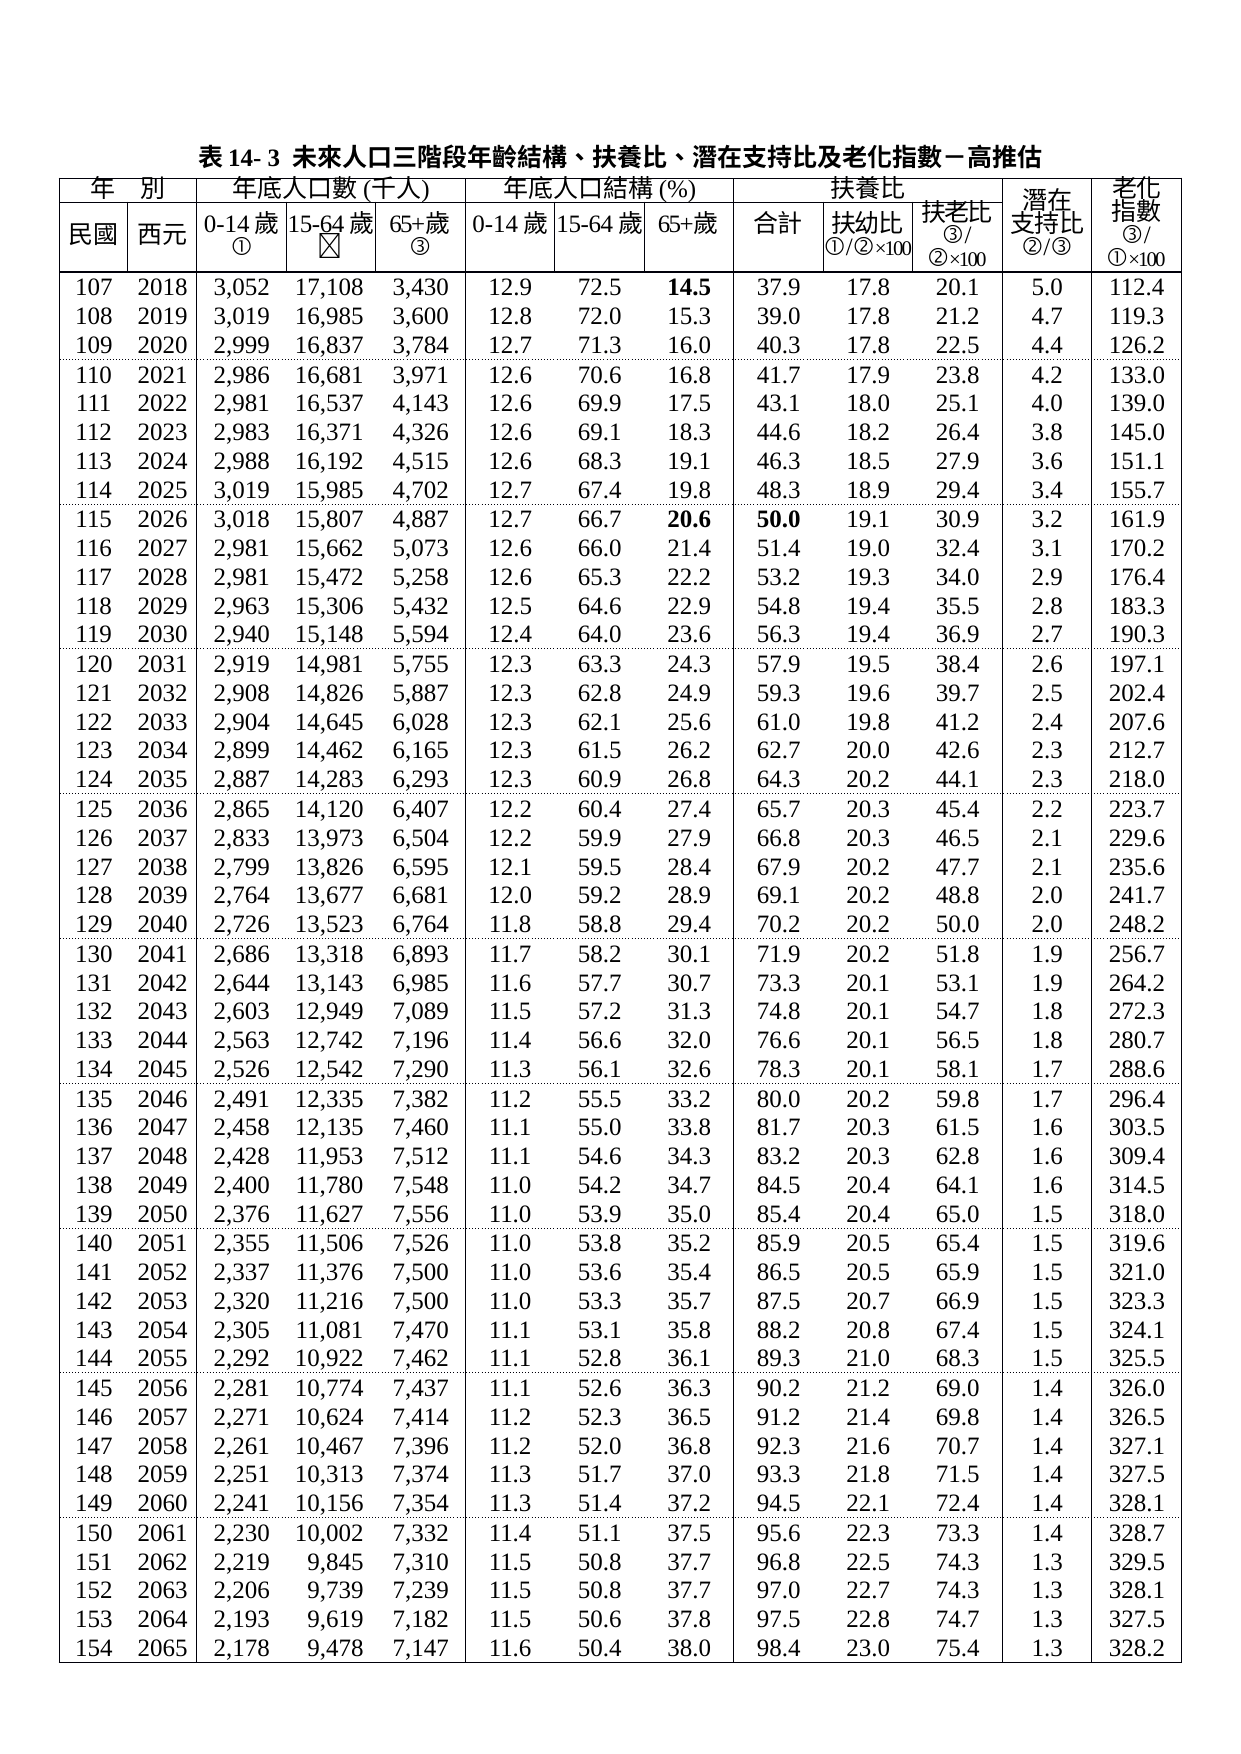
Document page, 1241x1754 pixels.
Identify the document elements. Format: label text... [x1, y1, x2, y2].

table_cell 11.0 [466, 1170, 555, 1199]
table_cell 53.3 [555, 1286, 644, 1315]
table_cell 10,156 [286, 1488, 376, 1517]
table_cell 127 [60, 852, 128, 880]
table_cell 56.5 [913, 1025, 1002, 1054]
table_cell 12.0 [466, 880, 555, 909]
table_cell 12.1 [466, 852, 555, 880]
table_cell 30.7 [644, 968, 733, 996]
table_cell 22.8 [823, 1604, 913, 1633]
table_cell 13,826 [286, 852, 376, 880]
table_cell 38.4 [913, 648, 1002, 678]
table_cell 7,089 [376, 996, 465, 1025]
table_cell 14,826 [286, 678, 376, 707]
table_cell 3,018 [197, 504, 286, 533]
table_cell 2,887 [197, 764, 286, 793]
table_cell 28.9 [644, 880, 733, 909]
table_cell 34.7 [644, 1170, 733, 1199]
table_cell 60.4 [555, 793, 644, 823]
table_cell 9,845 [286, 1547, 376, 1576]
table_cell 2047 [128, 1113, 196, 1141]
table_cell 117 [60, 562, 128, 591]
table_cell 110 [60, 359, 128, 388]
table_cell 16,192 [286, 446, 376, 475]
table_cell 149 [60, 1488, 128, 1517]
table_cell 12.9 [466, 273, 555, 301]
table_cell 141 [60, 1257, 128, 1286]
table_cell 11.6 [466, 1633, 555, 1662]
table_cell 150 [60, 1517, 128, 1547]
table_cell 264.2 [1092, 968, 1181, 996]
table_cell 61.5 [913, 1113, 1002, 1141]
table_cell 19.1 [644, 446, 733, 475]
table_cell 235.6 [1092, 852, 1181, 880]
table_cell 2019 [128, 301, 196, 330]
table_cell 68.3 [913, 1344, 1002, 1372]
table_cell 62.7 [734, 736, 823, 764]
table_cell 256.7 [1092, 938, 1181, 968]
table_cell 3.6 [1003, 446, 1091, 475]
table_cell 13,318 [286, 938, 376, 968]
table_cell 12.6 [466, 417, 555, 446]
table_cell 2,999 [197, 330, 286, 359]
table_cell 94.5 [734, 1488, 823, 1517]
table_cell 0-14歲  [197, 203, 286, 271]
table_cell 4,515 [376, 446, 465, 475]
table_cell 37.0 [644, 1460, 733, 1488]
table_cell 83.2 [734, 1141, 823, 1170]
table_cell 2018 [128, 273, 196, 301]
table_cell 154 [60, 1633, 128, 1662]
table_cell 35.7 [644, 1286, 733, 1315]
table_cell 2.4 [1003, 707, 1091, 736]
table_cell 15.3 [644, 301, 733, 330]
table_cell 54.7 [913, 996, 1002, 1025]
table_cell 69.1 [555, 417, 644, 446]
table_cell 21.2 [913, 301, 1002, 330]
table_cell 14,981 [286, 648, 376, 678]
table_cell 65.3 [555, 562, 644, 591]
table_cell 6,407 [376, 793, 465, 823]
table_cell 328.1 [1092, 1576, 1181, 1604]
table_cell 145.0 [1092, 417, 1181, 446]
table_cell 4.4 [1003, 330, 1091, 359]
table_cell 48.3 [734, 475, 823, 503]
table_cell 22.3 [823, 1517, 913, 1547]
table_cell 18.5 [823, 446, 913, 475]
table_cell 18.9 [823, 475, 913, 503]
table_cell 10,922 [286, 1344, 376, 1372]
table_cell 53.2 [734, 562, 823, 591]
table_cell 4,326 [376, 417, 465, 446]
table_cell 21.8 [823, 1460, 913, 1488]
table_cell 37.7 [644, 1576, 733, 1604]
table_cell 2025 [128, 475, 196, 503]
table_cell 143 [60, 1315, 128, 1343]
table_cell 11,376 [286, 1257, 376, 1286]
table_cell 118 [60, 591, 128, 619]
table_cell 46.3 [734, 446, 823, 475]
table_cell 58.8 [555, 909, 644, 938]
table_cell 26.4 [913, 417, 1002, 446]
table_cell 35.5 [913, 591, 1002, 619]
table_cell 19.8 [644, 475, 733, 503]
table_cell 15,985 [286, 475, 376, 503]
table_cell 11.0 [466, 1199, 555, 1227]
table_cell 12.3 [466, 764, 555, 793]
table_cell 76.6 [734, 1025, 823, 1054]
table_cell 20.8 [823, 1315, 913, 1343]
table_cell 170.2 [1092, 533, 1181, 562]
table_cell 58.2 [555, 938, 644, 968]
table_cell 126 [60, 823, 128, 852]
table_cell 2026 [128, 504, 196, 533]
table_cell 124 [60, 764, 128, 793]
table_cell 59.3 [734, 678, 823, 707]
table_cell 64.3 [734, 764, 823, 793]
table_cell 6,893 [376, 938, 465, 968]
table_cell 2029 [128, 591, 196, 619]
table_cell 2,981 [197, 562, 286, 591]
table_cell 扶老比 /×100 [913, 203, 1002, 271]
table_cell 2.3 [1003, 736, 1091, 764]
table_cell 1.5 [1003, 1315, 1091, 1343]
table_cell 2,526 [197, 1054, 286, 1083]
table_cell 147 [60, 1431, 128, 1459]
table_cell 20.3 [823, 1113, 913, 1141]
table_cell 132 [60, 996, 128, 1025]
table_cell 1.3 [1003, 1576, 1091, 1604]
table_cell 2,833 [197, 823, 286, 852]
table_cell 36.8 [644, 1431, 733, 1459]
table_cell 45.4 [913, 793, 1002, 823]
table_cell 10,774 [286, 1372, 376, 1402]
table_cell 7,512 [376, 1141, 465, 1170]
table_cell 10,313 [286, 1460, 376, 1488]
table_cell 2059 [128, 1460, 196, 1488]
table_cell 53.1 [913, 968, 1002, 996]
table_cell 41.7 [734, 359, 823, 388]
table_cell 142 [60, 1286, 128, 1315]
table_cell 133.0 [1092, 359, 1181, 388]
table_cell 1.9 [1003, 938, 1091, 968]
table_cell 67.4 [555, 475, 644, 503]
table_cell 15,306 [286, 591, 376, 619]
table_cell 111 [60, 389, 128, 417]
table_cell 15-64歲 [555, 203, 644, 271]
table_cell 2,251 [197, 1460, 286, 1488]
table_cell 16.0 [644, 330, 733, 359]
table_cell 29.4 [913, 475, 1002, 503]
table_cell 1.7 [1003, 1083, 1091, 1112]
table_cell 5,755 [376, 648, 465, 678]
table_cell 207.6 [1092, 707, 1181, 736]
table_cell 7,354 [376, 1488, 465, 1517]
table_cell 229.6 [1092, 823, 1181, 852]
table_cell 55.5 [555, 1083, 644, 1112]
table_cell 144 [60, 1344, 128, 1372]
table_cell 1.5 [1003, 1199, 1091, 1227]
table_cell 12,335 [286, 1083, 376, 1112]
table_cell 74.3 [913, 1576, 1002, 1604]
table_cell 56.3 [734, 620, 823, 648]
table_cell 2032 [128, 678, 196, 707]
table_cell 67.4 [913, 1315, 1002, 1343]
table_cell 134 [60, 1054, 128, 1083]
table_cell 288.6 [1092, 1054, 1181, 1083]
table_cell 18.0 [823, 389, 913, 417]
table_cell 12.8 [466, 301, 555, 330]
table_cell 2034 [128, 736, 196, 764]
table_cell 19.4 [823, 591, 913, 619]
table_cell 148 [60, 1460, 128, 1488]
table_cell 309.4 [1092, 1141, 1181, 1170]
table_cell 59.8 [913, 1083, 1002, 1112]
table_cell 9,478 [286, 1633, 376, 1662]
table_cell 109 [60, 330, 128, 359]
table_cell 2,940 [197, 620, 286, 648]
table_cell 26.8 [644, 764, 733, 793]
table_cell 2,337 [197, 1257, 286, 1286]
table_cell 1.7 [1003, 1054, 1091, 1083]
table_cell 2043 [128, 996, 196, 1025]
table_cell 54.6 [555, 1141, 644, 1170]
table_cell 139 [60, 1199, 128, 1227]
table_cell 16,537 [286, 389, 376, 417]
table_cell 130 [60, 938, 128, 968]
table_cell 7,147 [376, 1633, 465, 1662]
table_cell 10,002 [286, 1517, 376, 1547]
table_cell 2,271 [197, 1402, 286, 1431]
table_cell 4.0 [1003, 389, 1091, 417]
table_cell 33.8 [644, 1113, 733, 1141]
table_cell 128 [60, 880, 128, 909]
table_cell 20.0 [823, 736, 913, 764]
table_cell 116 [60, 533, 128, 562]
table_cell 14,120 [286, 793, 376, 823]
table_cell 西元 [128, 203, 196, 271]
table_cell 2039 [128, 880, 196, 909]
table_cell 63.3 [555, 648, 644, 678]
table_cell 11.5 [466, 1576, 555, 1604]
table_cell 119.3 [1092, 301, 1181, 330]
table_cell 27.9 [913, 446, 1002, 475]
table_cell 51.8 [913, 938, 1002, 968]
table_cell 20.2 [823, 852, 913, 880]
table_cell 36.5 [644, 1402, 733, 1431]
table_cell 62.1 [555, 707, 644, 736]
table_cell 5,887 [376, 678, 465, 707]
table_cell 64.0 [555, 620, 644, 648]
table_cell 5.0 [1003, 273, 1091, 301]
table_cell 90.2 [734, 1372, 823, 1402]
table_cell 74.7 [913, 1604, 1002, 1633]
table_cell 59.9 [555, 823, 644, 852]
table_cell 18.3 [644, 417, 733, 446]
table_cell 6,165 [376, 736, 465, 764]
table_cell 73.3 [913, 1517, 1002, 1547]
table_cell 20.3 [823, 793, 913, 823]
table_cell 7,374 [376, 1460, 465, 1488]
table_cell 64.1 [913, 1170, 1002, 1199]
table_cell 51.4 [555, 1488, 644, 1517]
table_cell 61.5 [555, 736, 644, 764]
table_cell 65.4 [913, 1228, 1002, 1257]
table_cell 11.3 [466, 1460, 555, 1488]
table_cell 15,148 [286, 620, 376, 648]
table_cell 2046 [128, 1083, 196, 1112]
table_cell 7,396 [376, 1431, 465, 1459]
table_cell 合計 [734, 203, 823, 271]
table_cell 2,355 [197, 1228, 286, 1257]
table_cell 35.0 [644, 1199, 733, 1227]
table_cell 0-14歲 [466, 203, 554, 271]
table_cell 12.6 [466, 389, 555, 417]
table_cell 3.2 [1003, 504, 1091, 533]
table_cell 50.8 [555, 1576, 644, 1604]
table_cell 139.0 [1092, 389, 1181, 417]
table_cell 7,382 [376, 1083, 465, 1112]
table_cell 10,624 [286, 1402, 376, 1431]
table_cell 112 [60, 417, 128, 446]
table_cell 2.3 [1003, 764, 1091, 793]
table_cell 5,594 [376, 620, 465, 648]
table_cell 11.2 [466, 1402, 555, 1431]
table_cell 20.4 [823, 1199, 913, 1227]
table_cell 140 [60, 1228, 128, 1257]
table_cell 33.2 [644, 1083, 733, 1112]
table_cell 11,780 [286, 1170, 376, 1199]
table_cell 20.7 [823, 1286, 913, 1315]
table_cell 7,460 [376, 1113, 465, 1141]
table_cell 56.6 [555, 1025, 644, 1054]
table_cell 52.6 [555, 1372, 644, 1402]
table_cell 2,988 [197, 446, 286, 475]
table_cell 15,472 [286, 562, 376, 591]
table_cell 51.7 [555, 1460, 644, 1488]
table_cell 71.5 [913, 1460, 1002, 1488]
table_cell 11.5 [466, 1604, 555, 1633]
table_cell 7,548 [376, 1170, 465, 1199]
table_cell 20.1 [823, 1054, 913, 1083]
table_cell 2,603 [197, 996, 286, 1025]
table_cell 20.1 [823, 968, 913, 996]
table_cell 15,807 [286, 504, 376, 533]
table_cell 2,986 [197, 359, 286, 388]
table_cell 11.1 [466, 1372, 555, 1402]
table_cell 190.3 [1092, 620, 1181, 648]
table_cell 50.0 [913, 909, 1002, 938]
table_cell 136 [60, 1113, 128, 1141]
table_cell 112.4 [1092, 273, 1181, 301]
table_cell 323.3 [1092, 1286, 1181, 1315]
table_cell 11,216 [286, 1286, 376, 1315]
table_cell 2,981 [197, 389, 286, 417]
table_cell 2054 [128, 1315, 196, 1343]
table_cell 20.2 [823, 764, 913, 793]
table_cell 280.7 [1092, 1025, 1181, 1054]
table_cell 21.4 [644, 533, 733, 562]
table_cell 327.5 [1092, 1604, 1181, 1633]
table_cell 155.7 [1092, 475, 1181, 503]
table_cell 2065 [128, 1633, 196, 1662]
table_cell 66.7 [555, 504, 644, 533]
table_cell 2035 [128, 764, 196, 793]
table_cell 126.2 [1092, 330, 1181, 359]
table_cell 2037 [128, 823, 196, 852]
table_cell 11.3 [466, 1054, 555, 1083]
table_cell 2048 [128, 1141, 196, 1170]
table_cell 13,143 [286, 968, 376, 996]
table_cell 133 [60, 1025, 128, 1054]
table_cell 20.3 [823, 823, 913, 852]
table_cell 44.1 [913, 764, 1002, 793]
table_cell 2042 [128, 968, 196, 996]
table_cell 91.2 [734, 1402, 823, 1431]
table_cell 11.3 [466, 1488, 555, 1517]
table_cell 3,052 [197, 273, 286, 301]
table_cell 135 [60, 1083, 128, 1112]
table_cell 78.3 [734, 1054, 823, 1083]
table_cell 69.1 [734, 880, 823, 909]
table_cell 2,292 [197, 1344, 286, 1372]
table_cell 35.2 [644, 1228, 733, 1257]
table_cell 2,904 [197, 707, 286, 736]
table_cell 107 [60, 273, 128, 301]
table_cell 22.7 [823, 1576, 913, 1604]
table_cell 35.4 [644, 1257, 733, 1286]
table_cell 2,261 [197, 1431, 286, 1459]
table_cell 119 [60, 620, 128, 648]
table_cell 69.8 [913, 1402, 1002, 1431]
table_cell 296.4 [1092, 1083, 1181, 1112]
table_cell 1.4 [1003, 1488, 1091, 1517]
table_cell 2036 [128, 793, 196, 823]
table_cell 3.1 [1003, 533, 1091, 562]
table_cell 25.6 [644, 707, 733, 736]
table_cell 19.8 [823, 707, 913, 736]
table_cell 11.4 [466, 1517, 555, 1547]
table_cell 6,028 [376, 707, 465, 736]
table_cell 14,462 [286, 736, 376, 764]
table_cell 2,686 [197, 938, 286, 968]
table_cell 12.4 [466, 620, 555, 648]
table_cell 108 [60, 301, 128, 330]
table_cell 20.3 [823, 1141, 913, 1170]
table_cell 19.0 [823, 533, 913, 562]
table_cell 32.0 [644, 1025, 733, 1054]
table_cell 54.2 [555, 1170, 644, 1199]
table_cell 20.1 [913, 273, 1002, 301]
table_cell 36.9 [913, 620, 1002, 648]
table_cell 327.5 [1092, 1460, 1181, 1488]
table_cell 11.1 [466, 1113, 555, 1141]
table_cell 2,230 [197, 1517, 286, 1547]
table_cell 19.3 [823, 562, 913, 591]
table_cell 22.9 [644, 591, 733, 619]
table_cell 74.3 [913, 1547, 1002, 1576]
table_cell 14.5 [644, 273, 733, 301]
table_cell 1.9 [1003, 968, 1091, 996]
table_cell 41.2 [913, 707, 1002, 736]
table_cell 61.0 [734, 707, 823, 736]
table_cell 2057 [128, 1402, 196, 1431]
table_header 老化 指數 /×100 [1092, 179, 1181, 271]
table_cell 13,523 [286, 909, 376, 938]
table_cell 7,437 [376, 1372, 465, 1402]
table_cell 20.2 [823, 909, 913, 938]
table_cell 65+歲  [376, 203, 465, 271]
table_cell 197.1 [1092, 648, 1181, 678]
table_cell 87.5 [734, 1286, 823, 1315]
table_cell 66.9 [913, 1286, 1002, 1315]
table_cell 12,742 [286, 1025, 376, 1054]
table_cell 223.7 [1092, 793, 1181, 823]
table_cell 17,108 [286, 273, 376, 301]
table_cell 20.2 [823, 1083, 913, 1112]
table_cell 2,644 [197, 968, 286, 996]
table_cell 14,283 [286, 764, 376, 793]
table_cell 57.9 [734, 648, 823, 678]
table_cell 25.1 [913, 389, 1002, 417]
table_cell 72.4 [913, 1488, 1002, 1517]
table_cell 2,458 [197, 1113, 286, 1141]
table_header 年底人口結構 (%) [466, 179, 733, 202]
table_cell 6,504 [376, 823, 465, 852]
table_cell 2055 [128, 1344, 196, 1372]
table_cell 50.6 [555, 1604, 644, 1633]
table_cell 20.5 [823, 1228, 913, 1257]
table_cell 6,985 [376, 968, 465, 996]
table_cell 12.3 [466, 736, 555, 764]
table_cell 75.4 [913, 1633, 1002, 1662]
table_cell 4,143 [376, 389, 465, 417]
table_cell 95.6 [734, 1517, 823, 1547]
table_cell 11.0 [466, 1286, 555, 1315]
table_cell 2045 [128, 1054, 196, 1083]
table_cell 65.9 [913, 1257, 1002, 1286]
table_cell 2,899 [197, 736, 286, 764]
table_cell 11.4 [466, 1025, 555, 1054]
table_cell 2.0 [1003, 880, 1091, 909]
table_cell 11.2 [466, 1083, 555, 1112]
table_cell 138 [60, 1170, 128, 1199]
table_cell 2.1 [1003, 852, 1091, 880]
table_cell 70.7 [913, 1431, 1002, 1459]
table_cell 21.2 [823, 1372, 913, 1402]
table_cell 20.6 [644, 504, 733, 533]
table_cell 51.4 [734, 533, 823, 562]
table_cell 53.1 [555, 1315, 644, 1343]
table_cell 131 [60, 968, 128, 996]
table_cell 5,258 [376, 562, 465, 591]
table_cell 1.4 [1003, 1460, 1091, 1488]
table_cell 36.1 [644, 1344, 733, 1372]
table_cell 2,908 [197, 678, 286, 707]
table_cell 17.8 [823, 273, 913, 301]
table_cell 21.0 [823, 1344, 913, 1372]
table_cell 23.0 [823, 1633, 913, 1662]
table_cell 2,563 [197, 1025, 286, 1054]
table_cell 72.5 [555, 273, 644, 301]
table_cell 2,983 [197, 417, 286, 446]
table_cell 96.8 [734, 1547, 823, 1576]
table_cell 202.4 [1092, 678, 1181, 707]
table_cell 50.0 [734, 504, 823, 533]
table_cell 325.5 [1092, 1344, 1181, 1372]
table_cell 3,971 [376, 359, 465, 388]
table_cell 2,206 [197, 1576, 286, 1604]
table_cell 1.4 [1003, 1517, 1091, 1547]
table_cell 2033 [128, 707, 196, 736]
table_cell 59.2 [555, 880, 644, 909]
table_cell 328.2 [1092, 1633, 1181, 1662]
table_cell 2060 [128, 1488, 196, 1517]
table_cell 2038 [128, 852, 196, 880]
table_cell 3.4 [1003, 475, 1091, 503]
table_cell 53.9 [555, 1199, 644, 1227]
table_cell 66.0 [555, 533, 644, 562]
table_cell 318.0 [1092, 1199, 1181, 1227]
table_cell 97.5 [734, 1604, 823, 1633]
table_cell 20.4 [823, 1170, 913, 1199]
table_cell 23.6 [644, 620, 733, 648]
table_cell 11,081 [286, 1315, 376, 1343]
text 表14- 3 未來人口三階段年齡結構、扶養比、潛在支持比及老化指數－高推估 [59, 138, 1181, 174]
table_cell 3,784 [376, 330, 465, 359]
table_cell 13,677 [286, 880, 376, 909]
table_cell 10,467 [286, 1431, 376, 1459]
table_cell 22.2 [644, 562, 733, 591]
table_cell 62.8 [555, 678, 644, 707]
table_cell 18.2 [823, 417, 913, 446]
table_cell 12.6 [466, 446, 555, 475]
table_cell 3,019 [197, 301, 286, 330]
table_cell 84.5 [734, 1170, 823, 1199]
table_cell 19.5 [823, 648, 913, 678]
table_cell 2.6 [1003, 648, 1091, 678]
table_cell 212.7 [1092, 736, 1181, 764]
table_cell 16,371 [286, 417, 376, 446]
table_cell 70.6 [555, 359, 644, 388]
table_cell 52.0 [555, 1431, 644, 1459]
table_cell 2027 [128, 533, 196, 562]
table_cell 17.5 [644, 389, 733, 417]
table_cell 2.8 [1003, 591, 1091, 619]
table_cell 34.0 [913, 562, 1002, 591]
table_cell 12.3 [466, 678, 555, 707]
table_cell 5,073 [376, 533, 465, 562]
table_cell 74.8 [734, 996, 823, 1025]
table_cell 2,178 [197, 1633, 286, 1662]
table_cell 12.6 [466, 533, 555, 562]
table_cell 2.0 [1003, 909, 1091, 938]
table_cell 7,414 [376, 1402, 465, 1431]
table_cell 1.5 [1003, 1344, 1091, 1372]
table_cell 115 [60, 504, 128, 533]
table_cell 7,332 [376, 1517, 465, 1547]
table_cell 53.6 [555, 1257, 644, 1286]
table_cell 92.3 [734, 1431, 823, 1459]
table_cell 9,619 [286, 1604, 376, 1633]
table_cell 19.1 [823, 504, 913, 533]
table_cell 321.0 [1092, 1257, 1181, 1286]
table_cell 20.1 [823, 996, 913, 1025]
table_cell 1.3 [1003, 1633, 1091, 1662]
table_cell 11.2 [466, 1431, 555, 1459]
table_cell 2.7 [1003, 620, 1091, 648]
table_cell 1.3 [1003, 1604, 1091, 1633]
table_cell 2031 [128, 648, 196, 678]
table_cell 11,627 [286, 1199, 376, 1227]
table_cell 1.6 [1003, 1141, 1091, 1170]
table_cell 120 [60, 648, 128, 678]
table_cell 11,953 [286, 1141, 376, 1170]
table_cell 47.7 [913, 852, 1002, 880]
table_cell 12.2 [466, 823, 555, 852]
table_cell 2.9 [1003, 562, 1091, 591]
table_cell 37.7 [644, 1547, 733, 1576]
table_cell 7,526 [376, 1228, 465, 1257]
table_cell 114 [60, 475, 128, 503]
table_header 扶養比 [734, 179, 1002, 202]
table_cell 98.4 [734, 1633, 823, 1662]
table_cell 26.2 [644, 736, 733, 764]
table_cell 2,376 [197, 1199, 286, 1227]
table_cell 3,019 [197, 475, 286, 503]
table_cell 43.1 [734, 389, 823, 417]
table_cell 2052 [128, 1257, 196, 1286]
table_cell 2030 [128, 620, 196, 648]
table_cell 303.5 [1092, 1113, 1181, 1141]
table_cell 56.1 [555, 1054, 644, 1083]
table_cell 153 [60, 1604, 128, 1633]
table_cell 2,219 [197, 1547, 286, 1576]
table_cell 2,865 [197, 793, 286, 823]
table_cell 1.6 [1003, 1170, 1091, 1199]
table_cell 7,500 [376, 1286, 465, 1315]
table_cell 15-64歲 [287, 203, 375, 271]
table_cell 1.5 [1003, 1286, 1091, 1315]
table_cell 17.8 [823, 301, 913, 330]
table_cell 2064 [128, 1604, 196, 1633]
table_cell 2,963 [197, 591, 286, 619]
table_cell 3.8 [1003, 417, 1091, 446]
table_cell 314.5 [1092, 1170, 1181, 1199]
table_cell 329.5 [1092, 1547, 1181, 1576]
table_cell 7,290 [376, 1054, 465, 1083]
table_cell 137 [60, 1141, 128, 1170]
table_cell 2050 [128, 1199, 196, 1227]
table_cell 2.5 [1003, 678, 1091, 707]
table_cell 7,470 [376, 1315, 465, 1343]
table_cell 11.7 [466, 938, 555, 968]
table_cell 38.0 [644, 1633, 733, 1662]
table_cell 67.9 [734, 852, 823, 880]
table_cell 248.2 [1092, 909, 1181, 938]
table_cell 28.4 [644, 852, 733, 880]
table_cell 64.6 [555, 591, 644, 619]
table_cell 85.9 [734, 1228, 823, 1257]
table_cell 16.8 [644, 359, 733, 388]
table_cell 31.3 [644, 996, 733, 1025]
table_cell 93.3 [734, 1460, 823, 1488]
table_cell 50.4 [555, 1633, 644, 1662]
table_cell 11.8 [466, 909, 555, 938]
table_cell 民國 [60, 203, 127, 271]
table_cell 30.9 [913, 504, 1002, 533]
table_cell 12.7 [466, 330, 555, 359]
table_cell 85.4 [734, 1199, 823, 1227]
table_cell 2041 [128, 938, 196, 968]
table_cell 16,837 [286, 330, 376, 359]
table_cell 2049 [128, 1170, 196, 1199]
table_header 潛在 支持比 / [1003, 179, 1091, 271]
table_cell 6,595 [376, 852, 465, 880]
table_cell 71.9 [734, 938, 823, 968]
table_cell 57.7 [555, 968, 644, 996]
table_cell 86.5 [734, 1257, 823, 1286]
table_cell 176.4 [1092, 562, 1181, 591]
table_cell 1.4 [1003, 1372, 1091, 1402]
table_cell 48.8 [913, 880, 1002, 909]
table_cell 37.5 [644, 1517, 733, 1547]
table_cell 12.7 [466, 475, 555, 503]
table_cell 69.9 [555, 389, 644, 417]
table_cell 29.4 [644, 909, 733, 938]
table_cell 326.5 [1092, 1402, 1181, 1431]
table_cell 12.3 [466, 707, 555, 736]
table_cell 2061 [128, 1517, 196, 1547]
table_cell 2058 [128, 1431, 196, 1459]
table_cell 328.7 [1092, 1517, 1181, 1547]
table_cell 22.1 [823, 1488, 913, 1517]
table_cell 52.3 [555, 1402, 644, 1431]
table_cell 20.2 [823, 880, 913, 909]
table_cell 2,919 [197, 648, 286, 678]
table_cell 81.7 [734, 1113, 823, 1141]
table_cell 2062 [128, 1547, 196, 1576]
table_cell 69.0 [913, 1372, 1002, 1402]
table_cell 40.3 [734, 330, 823, 359]
table_cell 11.5 [466, 996, 555, 1025]
table_cell 2020 [128, 330, 196, 359]
table_cell 27.9 [644, 823, 733, 852]
table_cell 2053 [128, 1286, 196, 1315]
table_cell 2,764 [197, 880, 286, 909]
table_cell 27.4 [644, 793, 733, 823]
table_cell 11,506 [286, 1228, 376, 1257]
table_cell 11.5 [466, 1547, 555, 1576]
table_cell 6,681 [376, 880, 465, 909]
table_cell 65.7 [734, 793, 823, 823]
table_cell 12.3 [466, 648, 555, 678]
table_cell 39.7 [913, 678, 1002, 707]
table_cell 161.9 [1092, 504, 1181, 533]
table_cell 2028 [128, 562, 196, 591]
table_cell 37.9 [734, 273, 823, 301]
table_cell 2021 [128, 359, 196, 388]
table_cell 44.6 [734, 417, 823, 446]
table_cell 2.2 [1003, 793, 1091, 823]
table_cell 1.4 [1003, 1402, 1091, 1431]
table_cell 65+歲 [645, 203, 733, 271]
table_cell 2022 [128, 389, 196, 417]
table_cell 20.5 [823, 1257, 913, 1286]
table_cell 72.0 [555, 301, 644, 330]
table_cell 12.7 [466, 504, 555, 533]
table_cell 7,556 [376, 1199, 465, 1227]
table_cell 125 [60, 793, 128, 823]
table_cell 4.2 [1003, 359, 1091, 388]
table_cell 66.8 [734, 823, 823, 852]
table_cell 22.5 [823, 1547, 913, 1576]
table_cell 2,193 [197, 1604, 286, 1633]
table_cell 2,799 [197, 852, 286, 880]
table_cell 11.1 [466, 1141, 555, 1170]
table_cell 327.1 [1092, 1431, 1181, 1459]
table_cell 68.3 [555, 446, 644, 475]
table_cell 32.4 [913, 533, 1002, 562]
table_cell 55.0 [555, 1113, 644, 1141]
table_cell 151 [60, 1547, 128, 1576]
table_cell 58.1 [913, 1054, 1002, 1083]
table_cell 30.1 [644, 938, 733, 968]
table_cell 1.5 [1003, 1257, 1091, 1286]
table_cell 14,645 [286, 707, 376, 736]
table_cell 6,764 [376, 909, 465, 938]
table_cell 324.1 [1092, 1315, 1181, 1343]
table_cell 32.6 [644, 1054, 733, 1083]
table_cell 2051 [128, 1228, 196, 1257]
table_cell 146 [60, 1402, 128, 1431]
table_cell 36.3 [644, 1372, 733, 1402]
table_cell 7,196 [376, 1025, 465, 1054]
table_cell 扶幼比 /×100 [824, 203, 912, 271]
table_cell 2,320 [197, 1286, 286, 1315]
table_cell 17.8 [823, 330, 913, 359]
table_cell 53.8 [555, 1228, 644, 1257]
table_cell 2,241 [197, 1488, 286, 1517]
table_cell 70.2 [734, 909, 823, 938]
table_cell 319.6 [1092, 1228, 1181, 1257]
table_cell 3,600 [376, 301, 465, 330]
table_cell 121 [60, 678, 128, 707]
table_cell 7,310 [376, 1547, 465, 1576]
table_cell 1.4 [1003, 1431, 1091, 1459]
table_cell 24.9 [644, 678, 733, 707]
table_cell 12,135 [286, 1113, 376, 1141]
table_cell 4,887 [376, 504, 465, 533]
table_cell 16,985 [286, 301, 376, 330]
table_cell 12,542 [286, 1054, 376, 1083]
table_cell 1.5 [1003, 1228, 1091, 1257]
table_cell 241.7 [1092, 880, 1181, 909]
table_cell 218.0 [1092, 764, 1181, 793]
table_cell 71.3 [555, 330, 644, 359]
table_cell 15,662 [286, 533, 376, 562]
table_cell 7,239 [376, 1576, 465, 1604]
table_cell 328.1 [1092, 1488, 1181, 1517]
table_cell 89.3 [734, 1344, 823, 1372]
table_cell 80.0 [734, 1083, 823, 1112]
table_cell 7,500 [376, 1257, 465, 1286]
table_cell 46.5 [913, 823, 1002, 852]
table_header 年底人口數 (千人) [197, 179, 465, 202]
table_cell 88.2 [734, 1315, 823, 1343]
table_cell 23.8 [913, 359, 1002, 388]
table_cell 123 [60, 736, 128, 764]
table_cell 4.7 [1003, 301, 1091, 330]
table_cell 60.9 [555, 764, 644, 793]
table_cell 19.6 [823, 678, 913, 707]
table_cell 37.2 [644, 1488, 733, 1517]
table_cell 12.2 [466, 793, 555, 823]
table_cell 5,432 [376, 591, 465, 619]
table_cell 2,305 [197, 1315, 286, 1343]
table_cell 12,949 [286, 996, 376, 1025]
table_cell 129 [60, 909, 128, 938]
table_cell 2056 [128, 1372, 196, 1402]
table_cell 1.8 [1003, 1025, 1091, 1054]
table_cell 97.0 [734, 1576, 823, 1604]
table_cell 50.8 [555, 1547, 644, 1576]
table_cell 20.1 [823, 1025, 913, 1054]
table_cell 73.3 [734, 968, 823, 996]
table_cell 65.0 [913, 1199, 1002, 1227]
table_cell 11.1 [466, 1344, 555, 1372]
table_cell 326.0 [1092, 1372, 1181, 1402]
table_cell 57.2 [555, 996, 644, 1025]
table_cell 183.3 [1092, 591, 1181, 619]
table_cell 52.8 [555, 1344, 644, 1372]
table_cell 59.5 [555, 852, 644, 880]
table_cell 2,281 [197, 1372, 286, 1402]
table_cell 122 [60, 707, 128, 736]
table_cell 145 [60, 1372, 128, 1402]
table_cell 2024 [128, 446, 196, 475]
table_cell 37.8 [644, 1604, 733, 1633]
table_cell 1.8 [1003, 996, 1091, 1025]
table_cell 16,681 [286, 359, 376, 388]
table_cell 1.6 [1003, 1113, 1091, 1141]
table_cell 3,430 [376, 273, 465, 301]
table_cell 11.6 [466, 968, 555, 996]
table_cell 51.1 [555, 1517, 644, 1547]
table_cell 12.6 [466, 562, 555, 591]
table_cell 6,293 [376, 764, 465, 793]
table_cell 272.3 [1092, 996, 1181, 1025]
table_cell 21.4 [823, 1402, 913, 1431]
table_cell 2044 [128, 1025, 196, 1054]
table_cell 34.3 [644, 1141, 733, 1170]
table_cell 7,182 [376, 1604, 465, 1633]
table_cell 2,491 [197, 1083, 286, 1112]
table_cell 54.8 [734, 591, 823, 619]
table_cell 2,400 [197, 1170, 286, 1199]
table_cell 2,726 [197, 909, 286, 938]
table_cell 24.3 [644, 648, 733, 678]
table_cell 12.5 [466, 591, 555, 619]
table_cell 7,462 [376, 1344, 465, 1372]
table_cell 11.0 [466, 1228, 555, 1257]
table_cell 2040 [128, 909, 196, 938]
table_cell 9,739 [286, 1576, 376, 1604]
table_cell 2063 [128, 1576, 196, 1604]
table_cell 4,702 [376, 475, 465, 503]
table_cell 13,973 [286, 823, 376, 852]
table_cell 2023 [128, 417, 196, 446]
table_cell 19.4 [823, 620, 913, 648]
table_cell 21.6 [823, 1431, 913, 1459]
table_header 年 別 [60, 179, 196, 202]
table_cell 22.5 [913, 330, 1002, 359]
table_cell 12.6 [466, 359, 555, 388]
table_cell 11.0 [466, 1257, 555, 1286]
table_cell 39.0 [734, 301, 823, 330]
table_cell 17.9 [823, 359, 913, 388]
table_cell 2.1 [1003, 823, 1091, 852]
table_cell 35.8 [644, 1315, 733, 1343]
table_cell 113 [60, 446, 128, 475]
table_cell 62.8 [913, 1141, 1002, 1170]
table_cell 1.3 [1003, 1547, 1091, 1576]
table_cell 11.1 [466, 1315, 555, 1343]
table_cell 2,428 [197, 1141, 286, 1170]
table_cell 152 [60, 1576, 128, 1604]
table_cell 151.1 [1092, 446, 1181, 475]
table_cell 42.6 [913, 736, 1002, 764]
table_cell 2,981 [197, 533, 286, 562]
table_cell 20.2 [823, 938, 913, 968]
